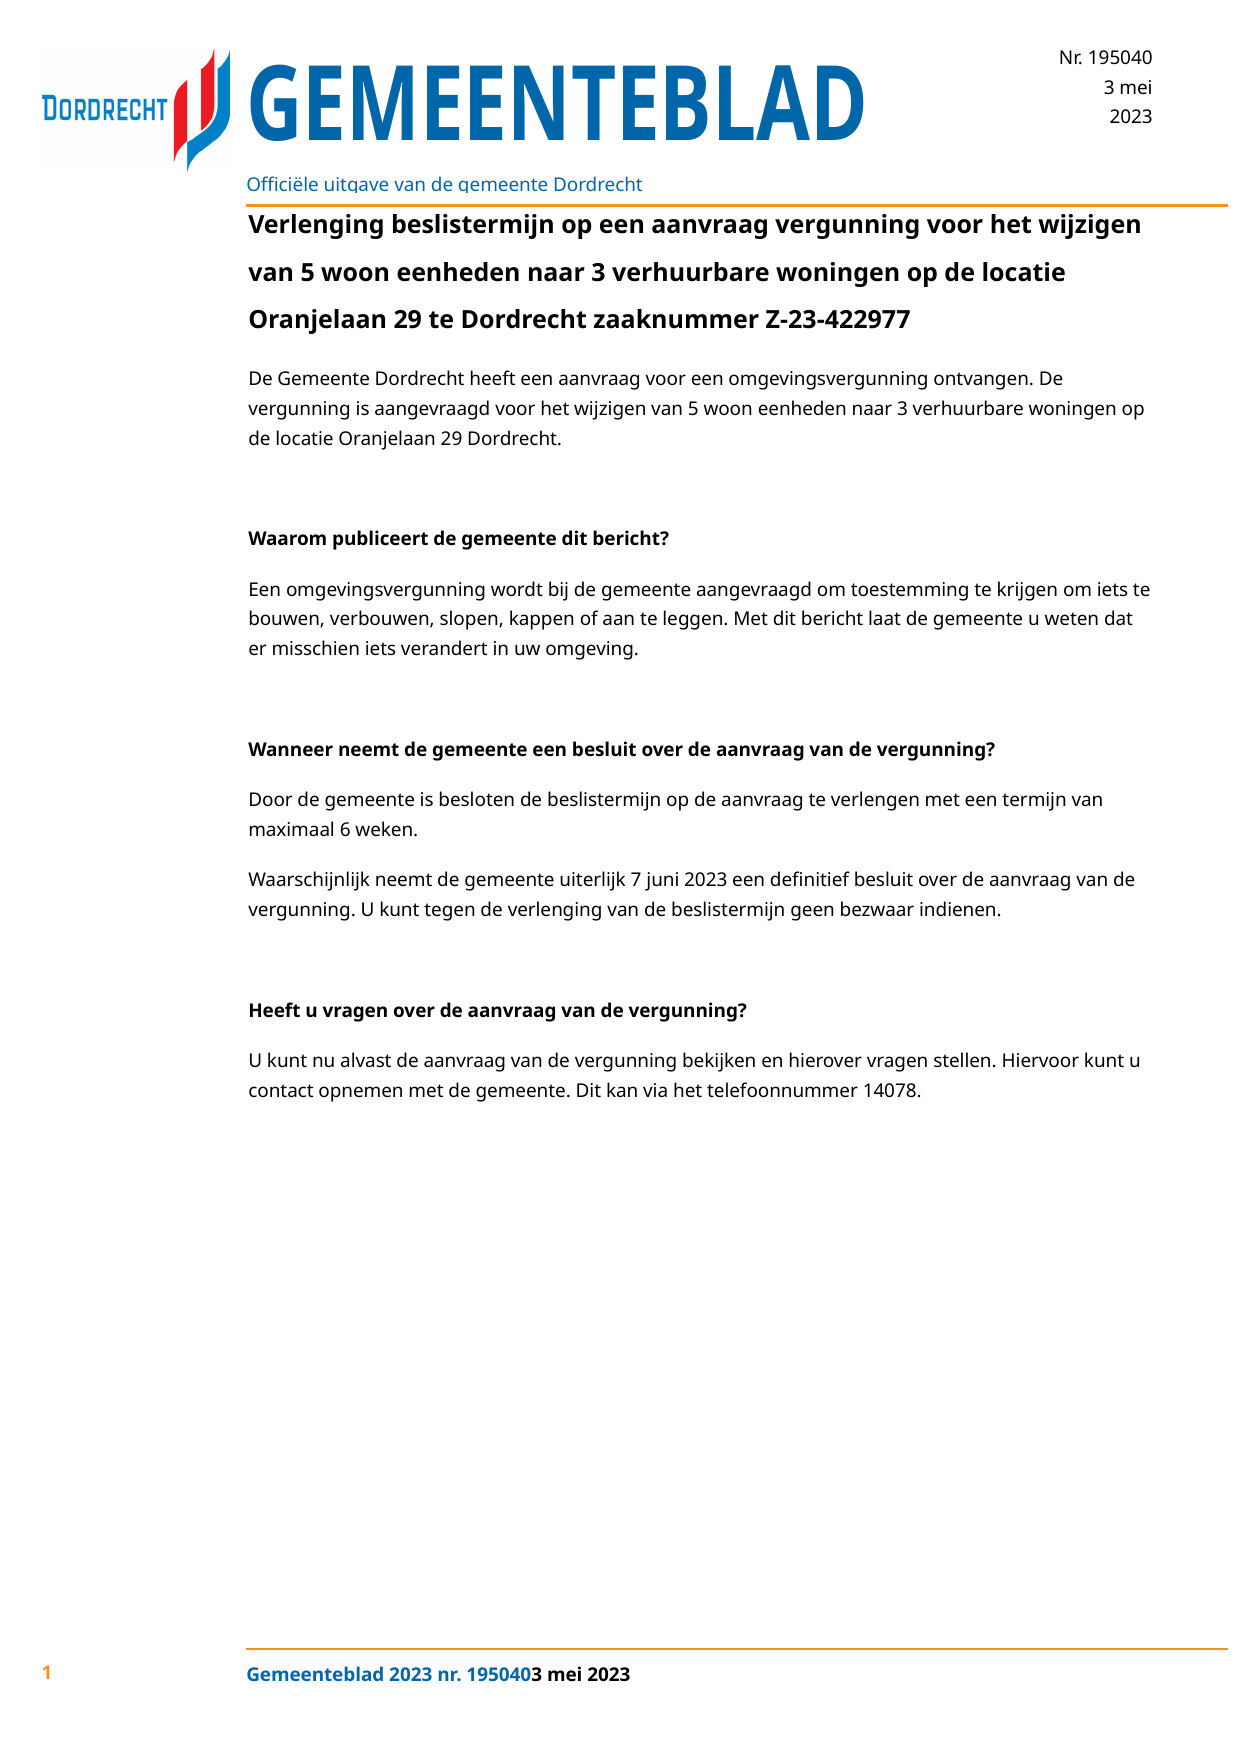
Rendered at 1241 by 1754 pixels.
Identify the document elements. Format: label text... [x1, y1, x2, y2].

text De Gemeente Dordrecht heeft een aanvraag voor een omgevingsvergunning ontvangen. De vergunning is aangevraagd voor het wijzigen van 5 woon eenheden naar 3 verhuurbare woningen op de locatie Oranjelaan 29 Dordrecht. [248, 366, 1152, 450]
picture [41, 47, 231, 172]
text Waarschijnlijk neemt de gemeente uiterlijk 7 juni 2023 een definitief besluit over de aanvraag van de vergunning. U kunt tegen de verlenging van de beslistermijn geen bezwaar indienen. [248, 866, 1152, 922]
text U kunt nu alvast de aanvraag van de vergunning bekijken en hierover vragen stellen. Hiervoor kunt u contact opnemen met de gemeente. Dit kan via het telefoonnummer 14078. [248, 1047, 1152, 1102]
text Verlenging beslistermijn op een aanvraag vergunning voor het wijzigen van 5 woon eenheden naar 3 verhuurbare woningen op de locatie Oranjelaan 29 te Dordrecht zaaknummer Z-23-422977 [248, 207, 1152, 336]
text Een omgevingsvergunning wordt bij de gemeente aangevraagd om toestemming te krijgen om iets te bouwen, verbouwen, slopen, kappen of aan te leggen. Met dit bericht laat de gemeente u weten dat er misschien iets verandert in uw omgeving. [248, 576, 1152, 661]
text Heeft u vragen over de aanvraag van de vergunning? [248, 997, 1152, 1022]
text Wanneer neemt de gemeente een besluit over de aanvraag van de vergunning? [248, 736, 1152, 762]
text Waarom publiceert de gemeente dit bericht? [248, 526, 1152, 551]
text Door de gemeente is besloten de beslistermijn op de aanvraag te verlengen met een termijn van maximaal 6 weken. [248, 786, 1152, 842]
